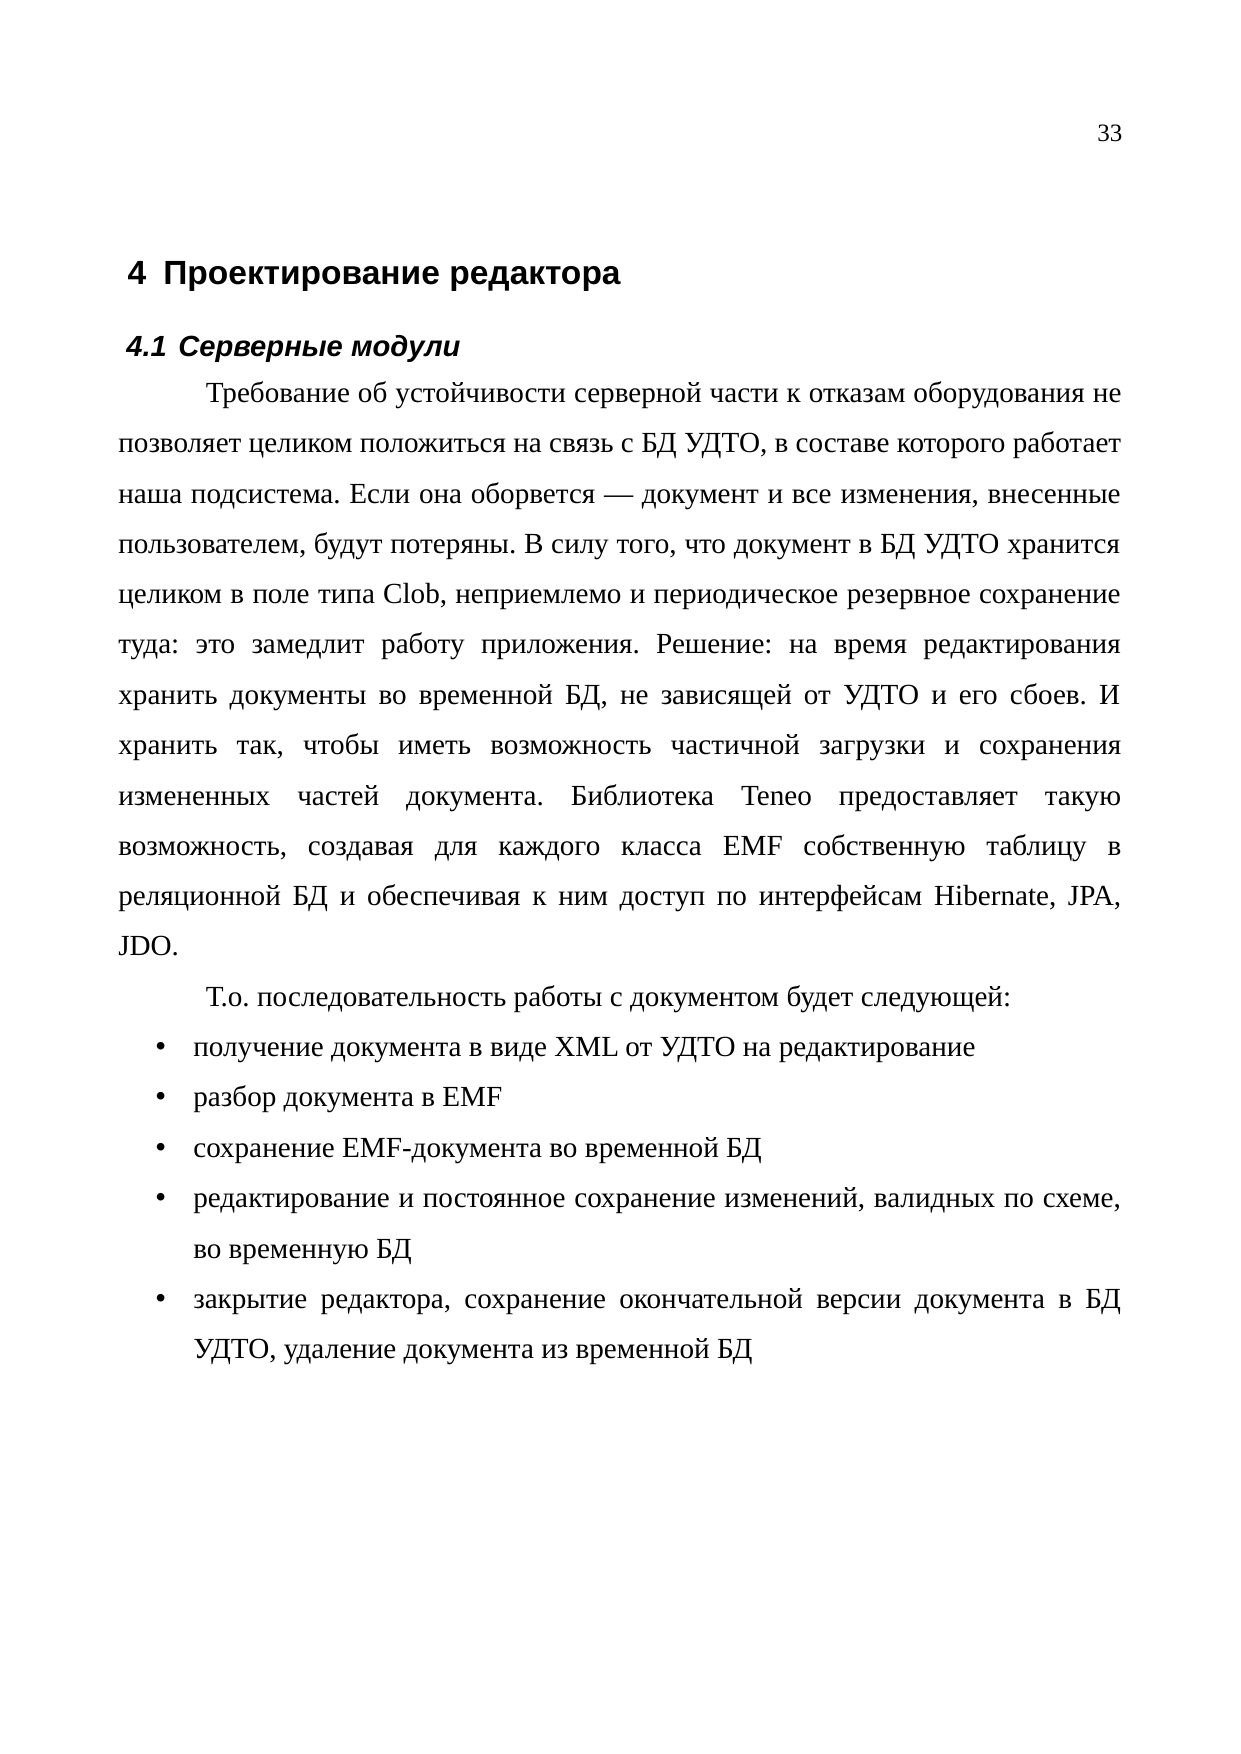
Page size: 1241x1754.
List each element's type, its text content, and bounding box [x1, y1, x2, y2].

list сохранение EMF-документа во временной БД [156, 1130, 1122, 1164]
list редактирование и постоянное сохранение изменений, валидных по схеме, во временную БД [156, 1180, 1122, 1264]
text Т.о. последовательность работы с документом будет следующей: [118, 979, 1122, 1012]
subtitle Серверные модули [118, 329, 1122, 363]
list получение документа в виде XML от УДТО на редактирование [156, 1029, 1122, 1063]
list закрытие редактора, сохранение окончательной версии документа в БД УДТО, удаление документа из временной БД [156, 1281, 1122, 1365]
subtitle Проектирование редактора [118, 253, 1122, 292]
text Требование об устойчивости серверной части к отказам оборудования не позволяет целиком положиться на связь с БД УДТО, в составе которого работает наша подсистема. Если она оборвется — документ и все изменения, внесенные пользователем, будут потеряны. В силу того, что документ в БД УДТО хранится целиком в поле типа Clob, неприемлемо и периодическое резервное сохранение туда: это замедлит работу приложения. Решение: на время редактирования хранить документы во временной БД, не зависящей от УДТО и его сбоев. И хранить так, чтобы иметь возможность частичной загрузки и сохранения измененных частей документа. Библиотека Teneo предоставляет такую возможность, создавая для каждого класса EMF собственную таблицу в реляционной БД и обеспечивая к ним доступ по интерфейсам Hibernate, JPA, JDO. [118, 375, 1122, 962]
list разбор документа в EMF [156, 1079, 1122, 1113]
